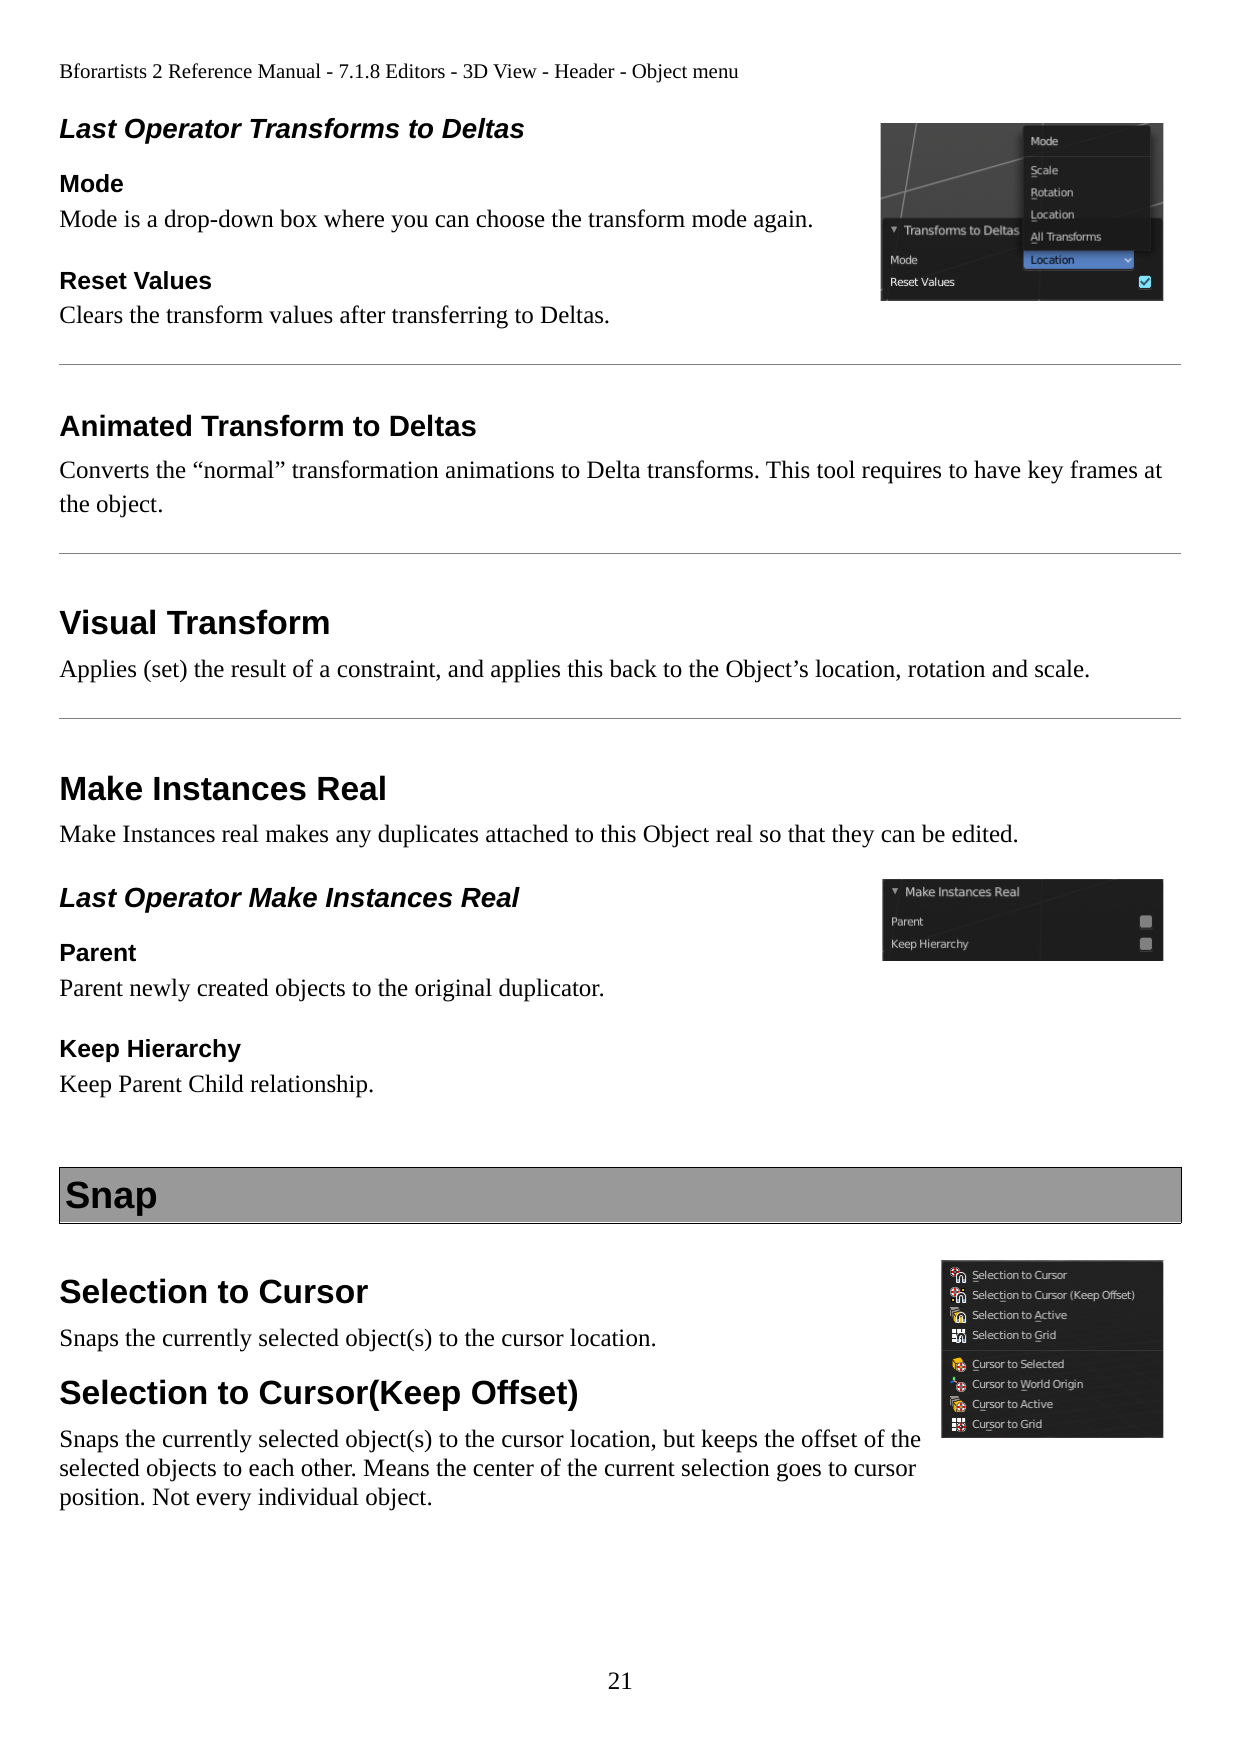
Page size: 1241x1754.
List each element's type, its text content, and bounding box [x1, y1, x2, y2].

text Mode is a drop-down box where you can choose the transform mode again. [59, 204, 880, 233]
text Parent newly created objects to the original duplicator. [59, 973, 1181, 1002]
subtitle Animated Transform to Deltas [59, 408, 1181, 442]
subtitle Make Instances Real [59, 768, 1181, 807]
text Snaps the currently selected object(s) to the cursor location, but keeps the offset of the selected objects to each other. Means the center of the current selection goes to cursor position. Not every individual object. [59, 1424, 1181, 1510]
subtitle Last Operator Make Instances Real [59, 881, 882, 913]
text Keep Parent Child relationship. [59, 1069, 1181, 1098]
picture [880, 123, 1164, 301]
subtitle [1164, 266, 1181, 294]
table_header Snap [60, 1168, 1181, 1222]
text Snaps the currently selected object(s) to the cursor location. [59, 1323, 941, 1352]
subtitle Last Operator Transforms to Deltas [59, 113, 1181, 144]
text Make Instances real makes any duplicates attached to this Object real so that they can be edited. [59, 819, 1181, 848]
subtitle [1164, 1373, 1181, 1412]
subtitle [1164, 1272, 1181, 1311]
subtitle Selection to Cursor [59, 1272, 941, 1311]
picture [882, 879, 1164, 961]
text Converts the “normal” transformation animations to Delta transforms. This tool requires to have key frames at the object. [59, 455, 1181, 518]
picture [941, 1260, 1164, 1438]
text Clears the transform values after transferring to Deltas. [59, 301, 1181, 329]
subtitle Mode [59, 169, 880, 198]
subtitle [1164, 169, 1181, 198]
subtitle Reset Values [59, 266, 880, 294]
subtitle Selection to Cursor(Keep Offset) [59, 1373, 941, 1412]
subtitle Parent [59, 938, 1181, 967]
subtitle Keep Hierarchy [59, 1034, 1181, 1063]
text Applies (set) the result of a constraint, and applies this back to the Object’s location, rotation and scale. [59, 654, 1181, 683]
subtitle Visual Transform [59, 603, 1181, 642]
